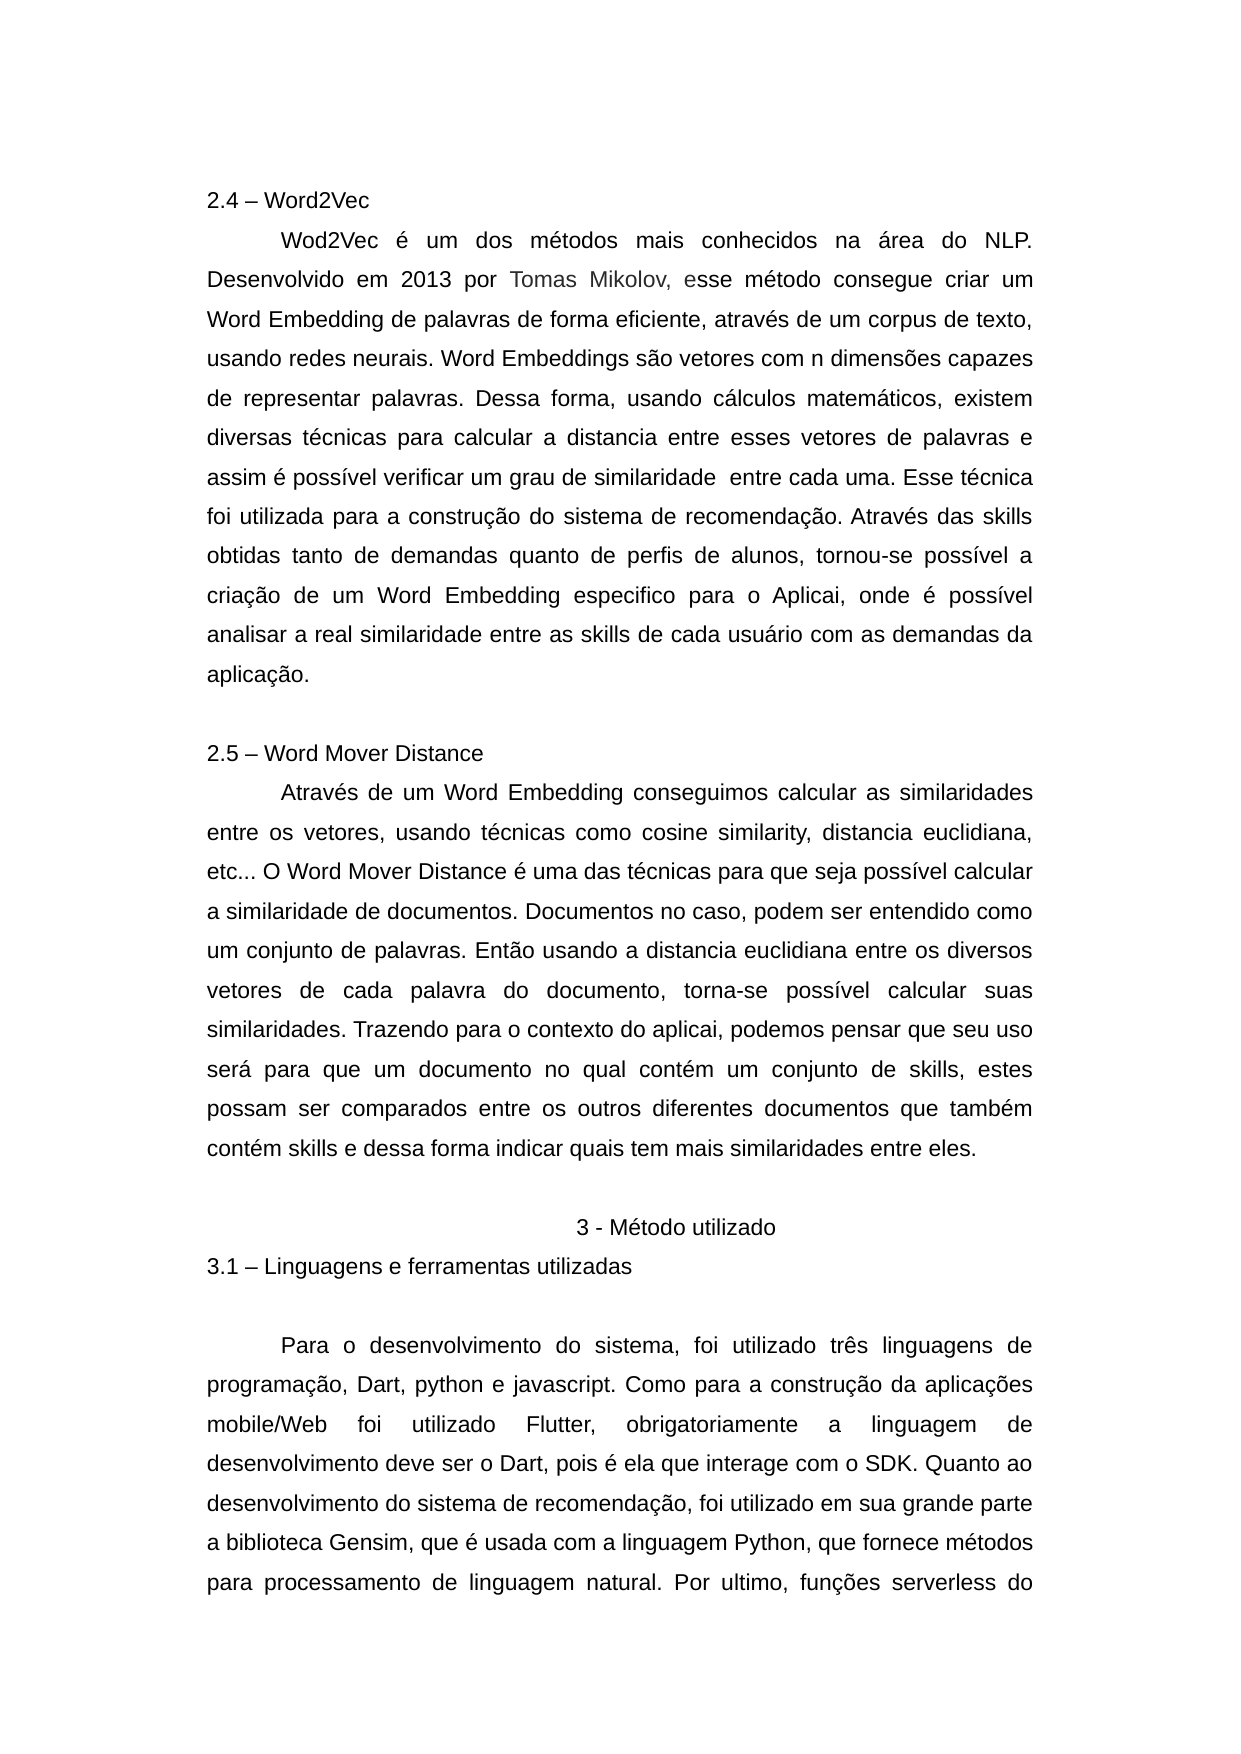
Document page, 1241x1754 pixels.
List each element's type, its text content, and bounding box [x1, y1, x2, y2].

text 3 - Método utilizado [207, 1213, 1033, 1240]
text Através de um Word Embedding conseguimos calcular as similaridades entre os vetores, usando técnicas como cosine similarity, distancia euclidiana, etc... O Word Mover Distance é uma das técnicas para que seja possível calcular a similaridade de documentos. Documentos no caso, podem ser entendido como um conjunto de palavras. Então usando a distancia euclidiana entre os diversos vetores de cada palavra do documento, torna-se possível calcular suas similaridades. Trazendo para o contexto do aplicai, podemos pensar que seu uso será para que um documento no qual contém um conjunto de skills, estes possam ser comparados entre os outros diferentes documentos que também contém skills e dessa forma indicar quais tem mais similaridades entre eles. [207, 779, 1033, 1161]
text 2.5 – Word Mover Distance [207, 740, 1033, 766]
text Wod2Vec é um dos métodos mais conhecidos na área do NLP. Desenvolvido em 2013 por Tomas Mikolov, esse método consegue criar um Word Embedding de palavras de forma eficiente, através de um corpus de texto, usando redes neurais. Word Embeddings são vetores com n dimensões capazes de representar palavras. Dessa forma, usando cálculos matemáticos, existem diversas técnicas para calcular a distancia entre esses vetores de palavras e assim é possível verificar um grau de similaridade entre cada uma. Esse técnica foi utilizada para a construção do sistema de recomendação. Através das skills obtidas tanto de demandas quanto de perfis de alunos, tornou-se possível a criação de um Word Embedding especifico para o Aplicai, onde é possível analisar a real similaridade entre as skills de cada usuário com as demandas da aplicação. [207, 227, 1033, 687]
text 2.4 – Word2Vec [207, 187, 1033, 213]
text 3.1 – Linguagens e ferramentas utilizadas [207, 1253, 1033, 1279]
text Para o desenvolvimento do sistema, foi utilizado três linguagens de programação, Dart, python e javascript. Como para a construção da aplicações mobile/Web foi utilizado Flutter, obrigatoriamente a linguagem de desenvolvimento deve ser o Dart, pois é ela que interage com o SDK. Quanto ao desenvolvimento do sistema de recomendação, foi utilizado em sua grande parte a biblioteca Gensim, que é usada com a linguagem Python, que fornece métodos para processamento de linguagem natural. Por ultimo, funções serverless do [207, 1332, 1033, 1595]
